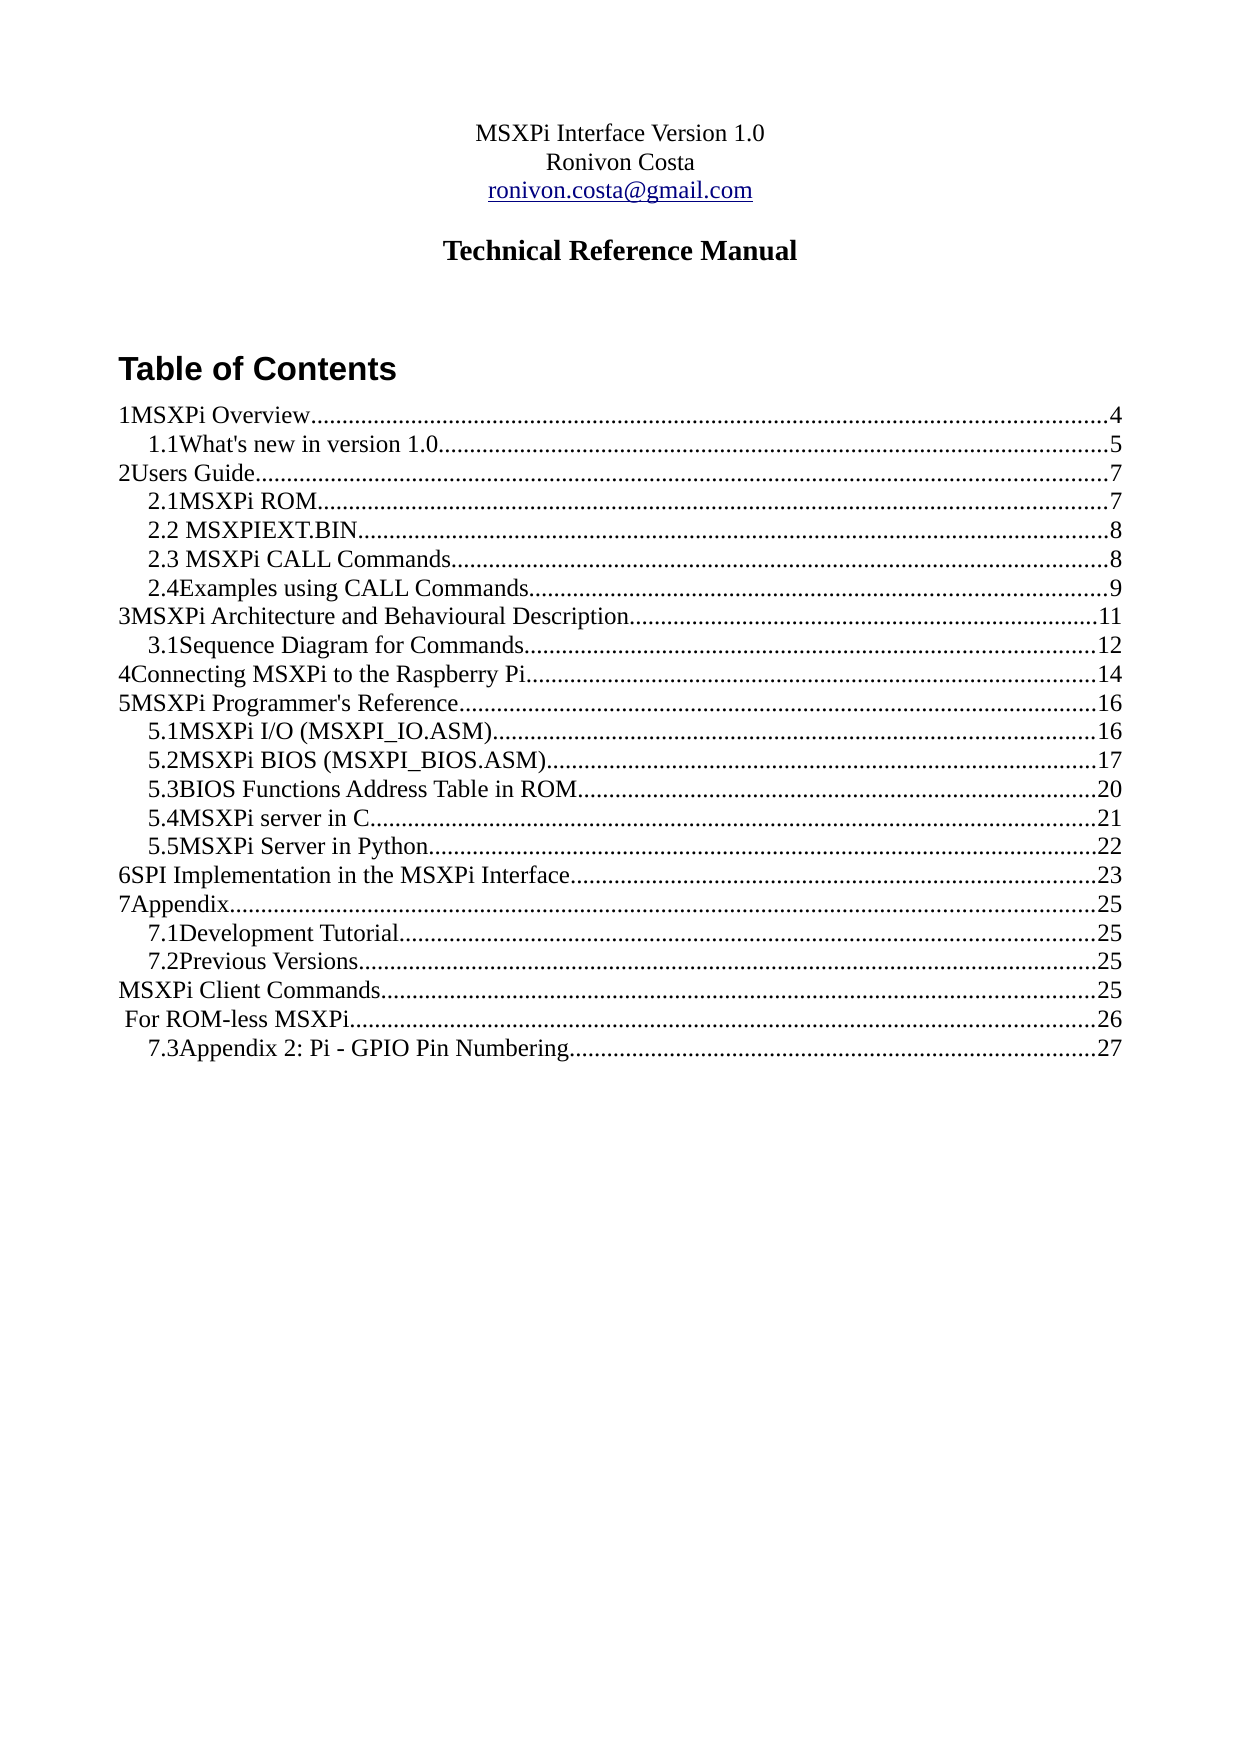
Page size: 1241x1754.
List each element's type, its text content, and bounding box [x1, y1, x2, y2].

text 5.2MSXPi BIOS (MSXPI_BIOS.ASM) 17 [148, 745, 1122, 774]
text 1MSXPi Overview 4 [118, 400, 1122, 429]
text 1.1What's new in version 1.0 5 [148, 429, 1122, 458]
text 2.2 MSXPIEXT.BIN 8 [148, 515, 1122, 544]
text 7.3Appendix 2: Pi - GPIO Pin Numbering 27 [148, 1033, 1122, 1061]
text 2.4Examples using CALL Commands 9 [148, 573, 1122, 601]
text 5MSXPi Programmer's Reference 16 [118, 688, 1122, 716]
text MSXPi Client Commands 25 [118, 975, 1122, 1004]
text MSXPi Interface Version 1.0 [118, 118, 1122, 147]
text 5.5MSXPi Server in Python 22 [148, 831, 1122, 860]
text ronivon.costa@gmail.com [118, 176, 1122, 204]
subtitle Table of Contents [118, 349, 1122, 388]
text 7.2Previous Versions 25 [148, 946, 1122, 975]
text 6SPI Implementation in the MSXPi Interface 23 [118, 860, 1122, 889]
text Technical Reference Manual [118, 233, 1122, 267]
text 2.1MSXPi ROM 7 [148, 486, 1122, 515]
text 5.3BIOS Functions Address Table in ROM 20 [148, 774, 1122, 803]
text Ronivon Costa [118, 147, 1122, 176]
text 7.1Development Tutorial 25 [148, 918, 1122, 946]
text 2.3 MSXPi CALL Commands 8 [148, 544, 1122, 573]
text For ROM-less MSXPi 26 [118, 1004, 1122, 1033]
text 5.1MSXPi I/O (MSXPI_IO.ASM) 16 [148, 716, 1122, 745]
text 5.4MSXPi server in C 21 [148, 803, 1122, 831]
text 7Appendix 25 [118, 889, 1122, 918]
text 3.1Sequence Diagram for Commands 12 [148, 630, 1122, 659]
text 2Users Guide 7 [118, 458, 1122, 486]
text 4Connecting MSXPi to the Raspberry Pi 14 [118, 659, 1122, 688]
text 3MSXPi Architecture and Behavioural Description 11 [118, 601, 1122, 630]
